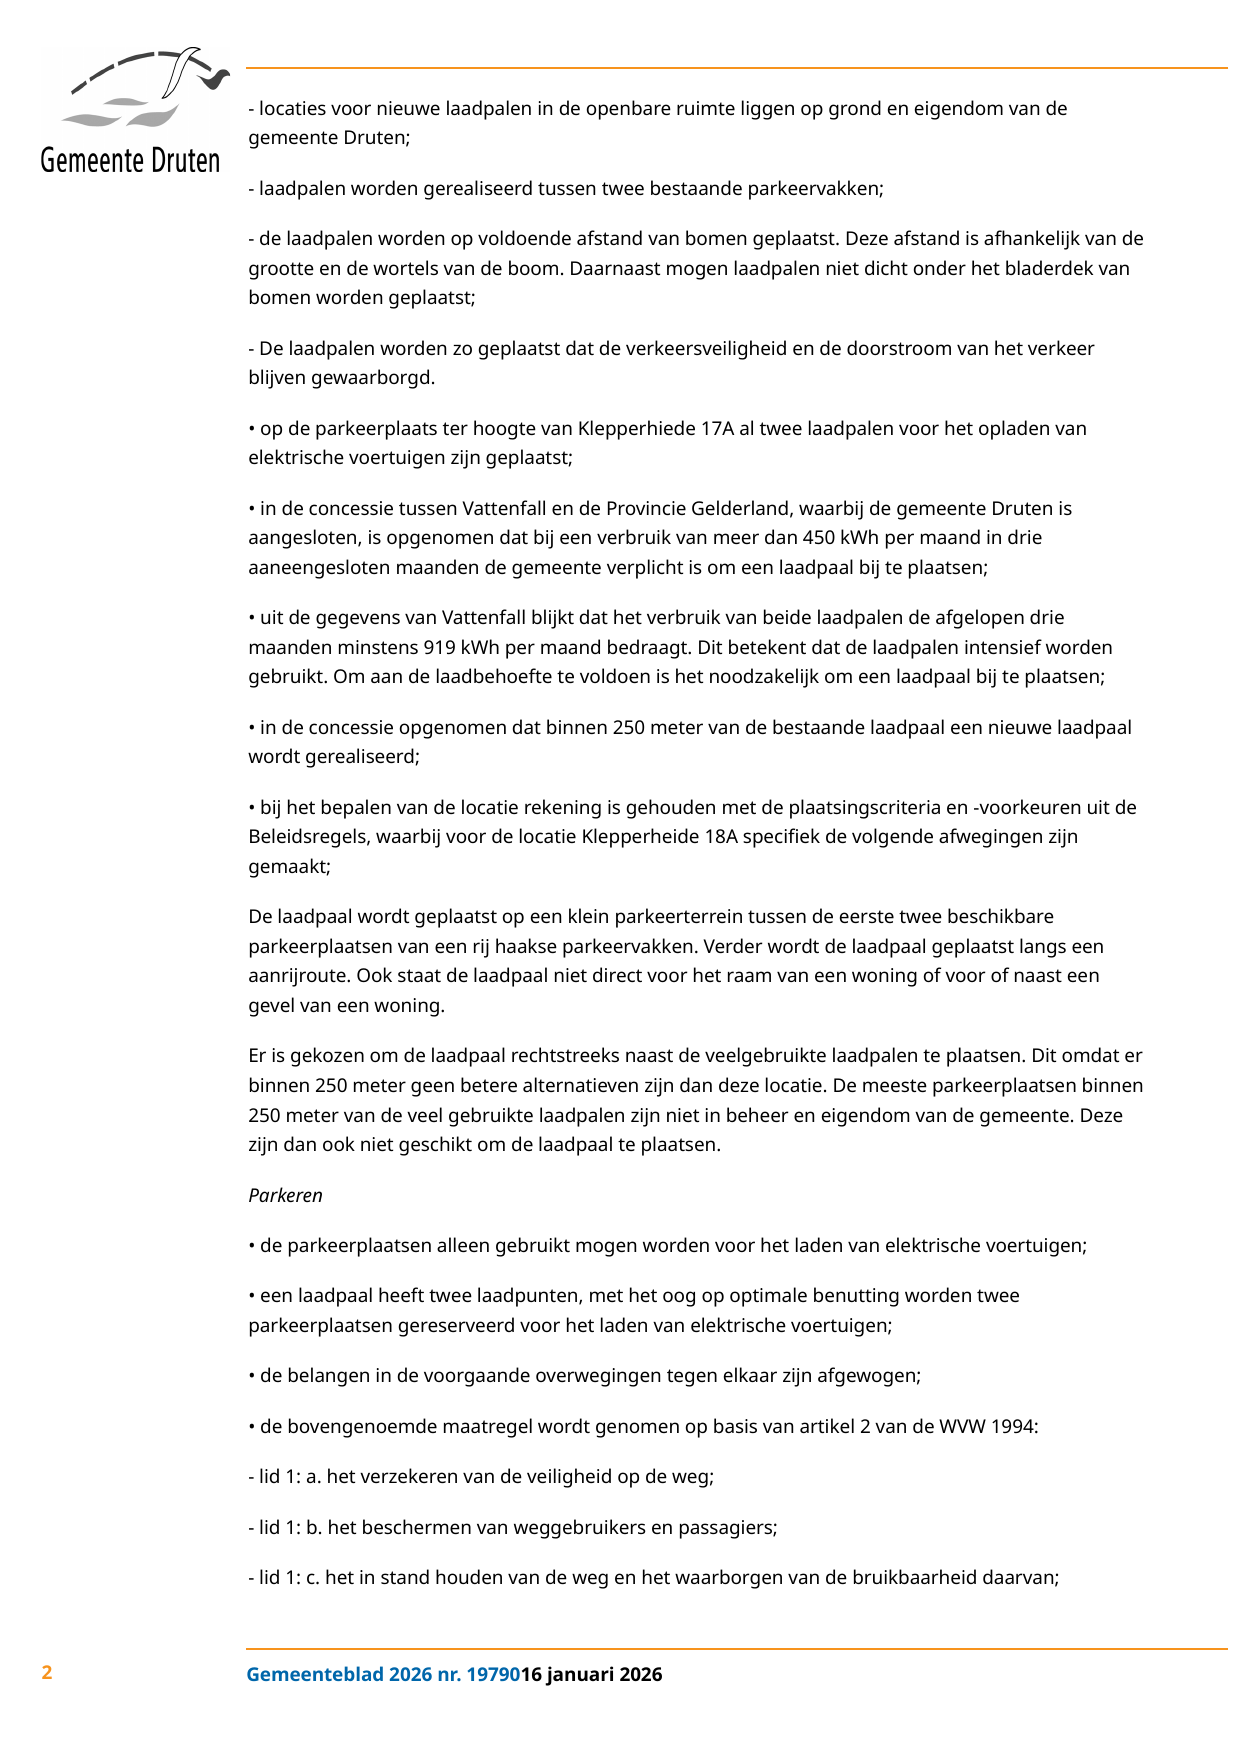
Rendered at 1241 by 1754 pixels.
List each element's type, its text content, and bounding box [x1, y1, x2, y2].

text • bij het bepalen van de locatie rekening is gehouden met de plaatsingscriteria en -voorkeuren uit de Beleidsregels, waarbij voor de locatie Klepperheide 18A specifiek de volgende afwegingen zijn gemaakt; [248, 794, 1152, 879]
text - lid 1: c. het in stand houden van de weg en het waarborgen van de bruikbaarheid daarvan; [248, 1564, 1152, 1590]
text • de belangen in de voorgaande overwegingen tegen elkaar zijn afgewogen; [248, 1363, 1152, 1388]
text • in de concessie opgenomen dat binnen 250 meter van de bestaande laadpaal een nieuwe laadpaal wordt gerealiseerd; [248, 714, 1152, 769]
text • op de parkeerplaats ter hoogte van Klepperhiede 17A al twee laadpalen voor het opladen van elektrische voertuigen zijn geplaatst; [248, 415, 1152, 470]
text Parkeren [248, 1182, 1152, 1208]
text • in de concessie tussen Vattenfall en de Provincie Gelderland, waarbij de gemeente Druten is aangesloten, is opgenomen dat bij een verbruik van meer dan 450 kWh per maand in drie aaneengesloten maanden de gemeente verplicht is om een laadpaal bij te plaatsen; [248, 495, 1152, 580]
text • de bovengenoemde maatregel wordt genomen op basis van artikel 2 van de WVW 1994: [248, 1413, 1152, 1439]
text - lid 1: a. het verzekeren van de veiligheid op de weg; [248, 1463, 1152, 1489]
text De laadpaal wordt geplaatst op een klein parkeerterrein tussen de eerste twee beschikbare parkeerplaatsen van een rij haakse parkeervakken. Verder wordt de laadpaal geplaatst langs een aanrijroute. Ook staat de laadpaal niet direct voor het raam van een woning of voor of naast een gevel van een woning. [248, 903, 1152, 1018]
text - De laadpalen worden zo geplaatst dat de verkeersveiligheid en de doorstroom van het verkeer blijven gewaarborgd. [248, 335, 1152, 390]
text - lid 1: b. het beschermen van weggebruikers en passagiers; [248, 1514, 1152, 1540]
text - laadpalen worden gerealiseerd tussen twee bestaande parkeervakken; [248, 175, 1152, 201]
text - locaties voor nieuwe laadpalen in de openbare ruimte liggen op grond en eigendom van de gemeente Druten; [248, 95, 1152, 150]
text • uit de gegevens van Vattenfall blijkt dat het verbruik van beide laadpalen de afgelopen drie maanden minstens 919 kWh per maand bedraagt. Dit betekent dat de laadpalen intensief worden gebruikt. Om aan de laadbehoefte te voldoen is het noodzakelijk om een laadpaal bij te plaatsen; [248, 604, 1152, 689]
text • een laadpaal heeft twee laadpunten, met het oog op optimale benutting worden twee parkeerplaatsen gereserveerd voor het laden van elektrische voertuigen; [248, 1283, 1152, 1338]
text Er is gekozen om de laadpaal rechtstreeks naast de veelgebruikte laadpalen te plaatsen. Dit omdat er binnen 250 meter geen betere alternatieven zijn dan deze locatie. De meeste parkeerplaatsen binnen 250 meter van de veel gebruikte laadpalen zijn niet in beheer en eigendom van de gemeente. Deze zijn dan ook niet geschikt om de laadpaal te plaatsen. [248, 1043, 1152, 1157]
text - de laadpalen worden op voldoende afstand van bomen geplaatst. Deze afstand is afhankelijk van de grootte en de wortels van de boom. Daarnaast mogen laadpalen niet dicht onder het bladerdek van bomen worden geplaatst; [248, 225, 1152, 310]
text • de parkeerplaatsen alleen gebruikt mogen worden voor het laden van elektrische voertuigen; [248, 1232, 1152, 1258]
picture [41, 47, 231, 172]
